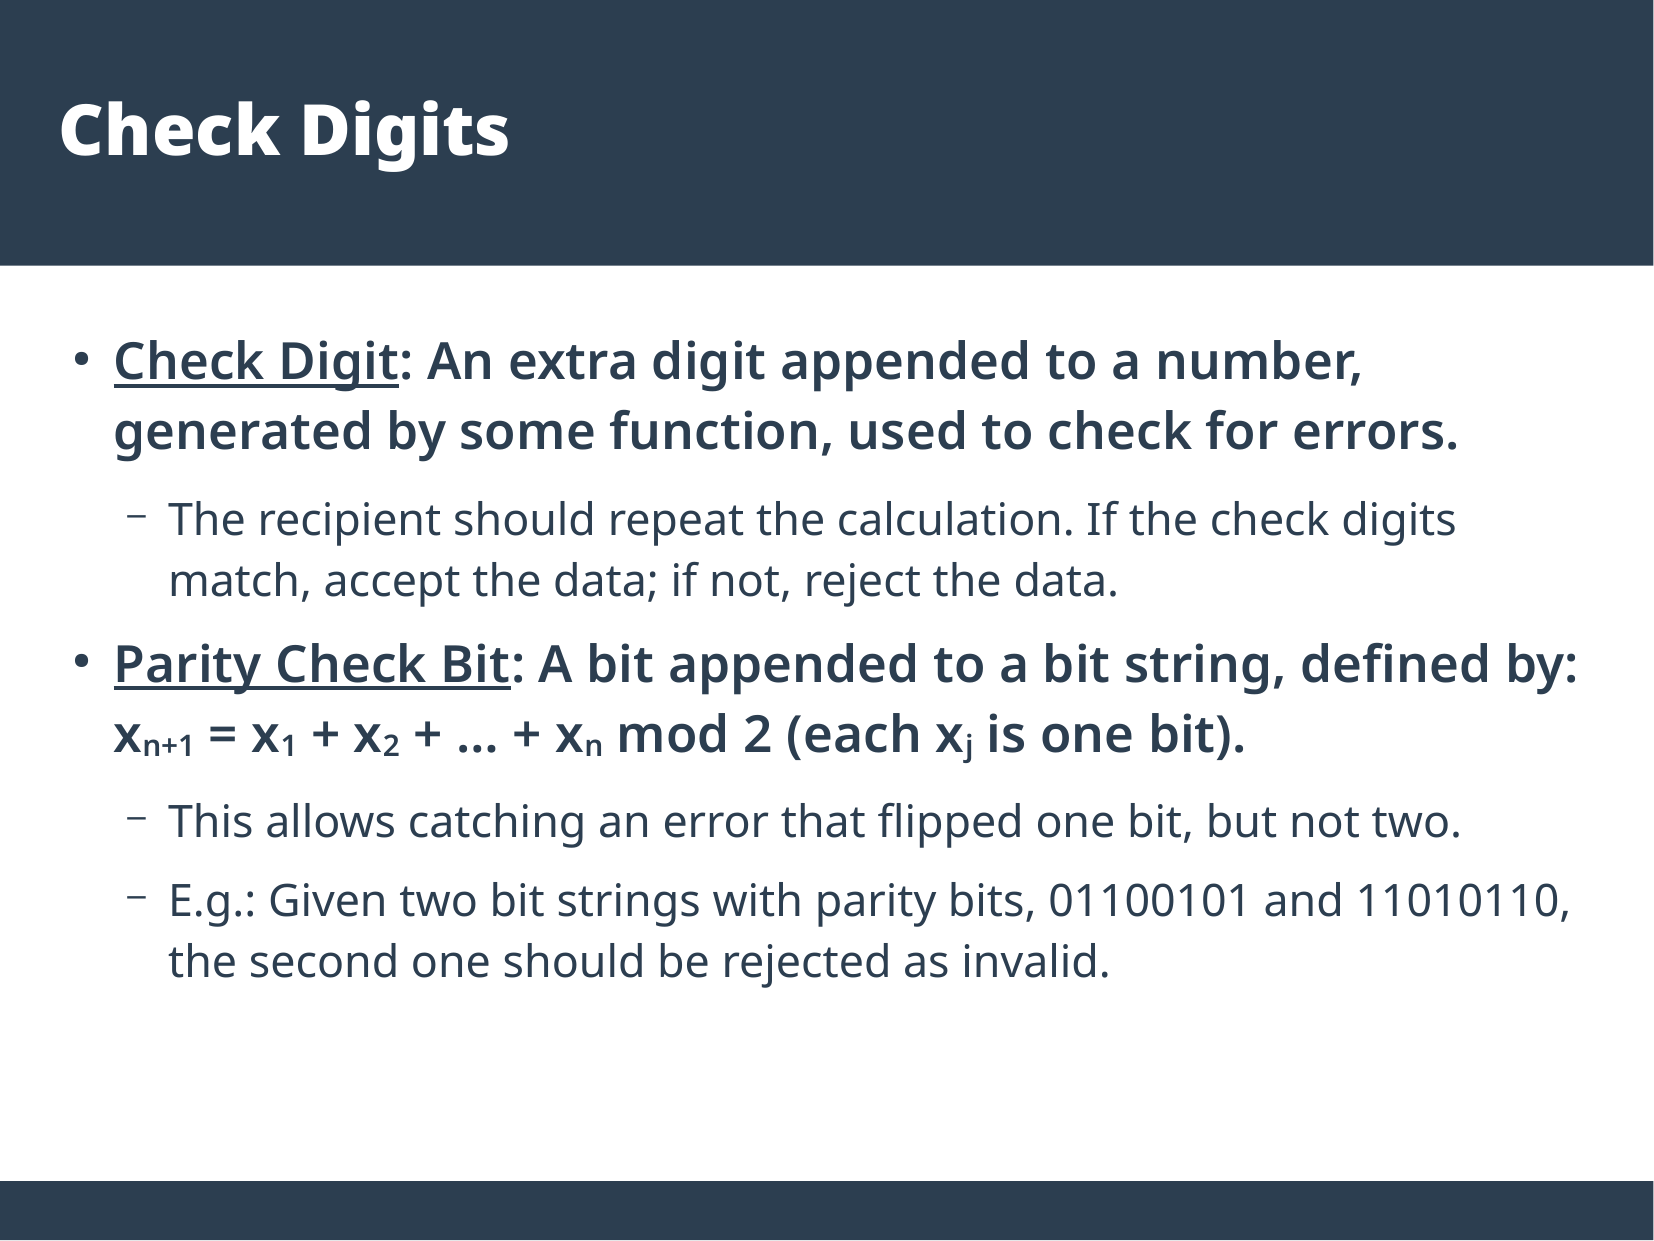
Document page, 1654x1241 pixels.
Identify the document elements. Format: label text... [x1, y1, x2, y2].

title Check Digits [59, 49, 1595, 207]
list Check Digit: An extra digit appended to a number, generated by some function, used to check for errors. The recipient should repeat the calculation. If the check digits match, accept the data; if not, reject the data. Parity Check Bit: A bit appended to a bit string, defined by: xn+1 = x1 + x2 + … + xn mod 2 (each xj is one bit). This allows catching an error that flipped one bit, but not two. E.g.: Given two bit strings with parity bits, 01100101 and 11010110, the second one should be rejected as invalid. [59, 324, 1595, 1006]
